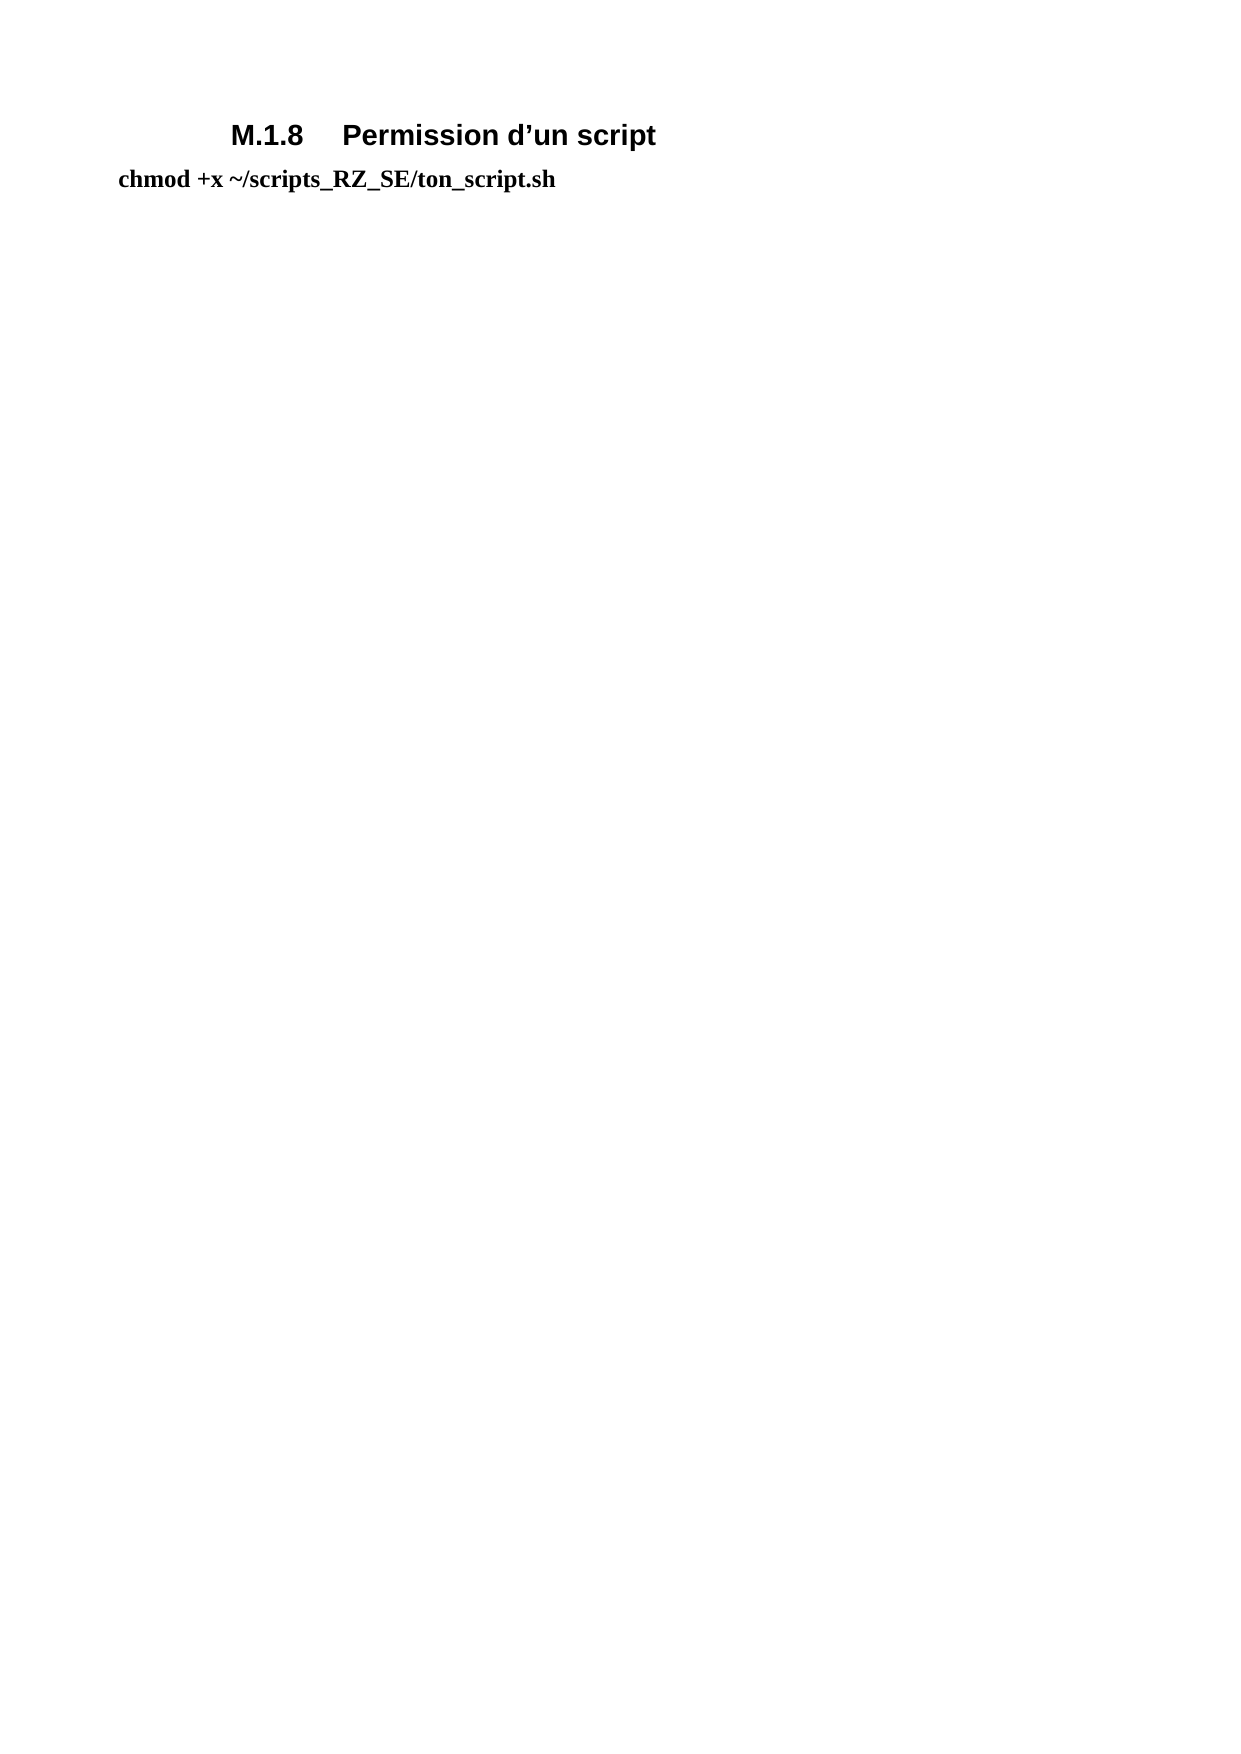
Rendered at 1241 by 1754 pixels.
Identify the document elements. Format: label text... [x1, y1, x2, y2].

text chmod +x ~/scripts_RZ_SE/ton_script.sh [118, 164, 1122, 226]
subtitle Permission d’un script [231, 118, 1122, 152]
